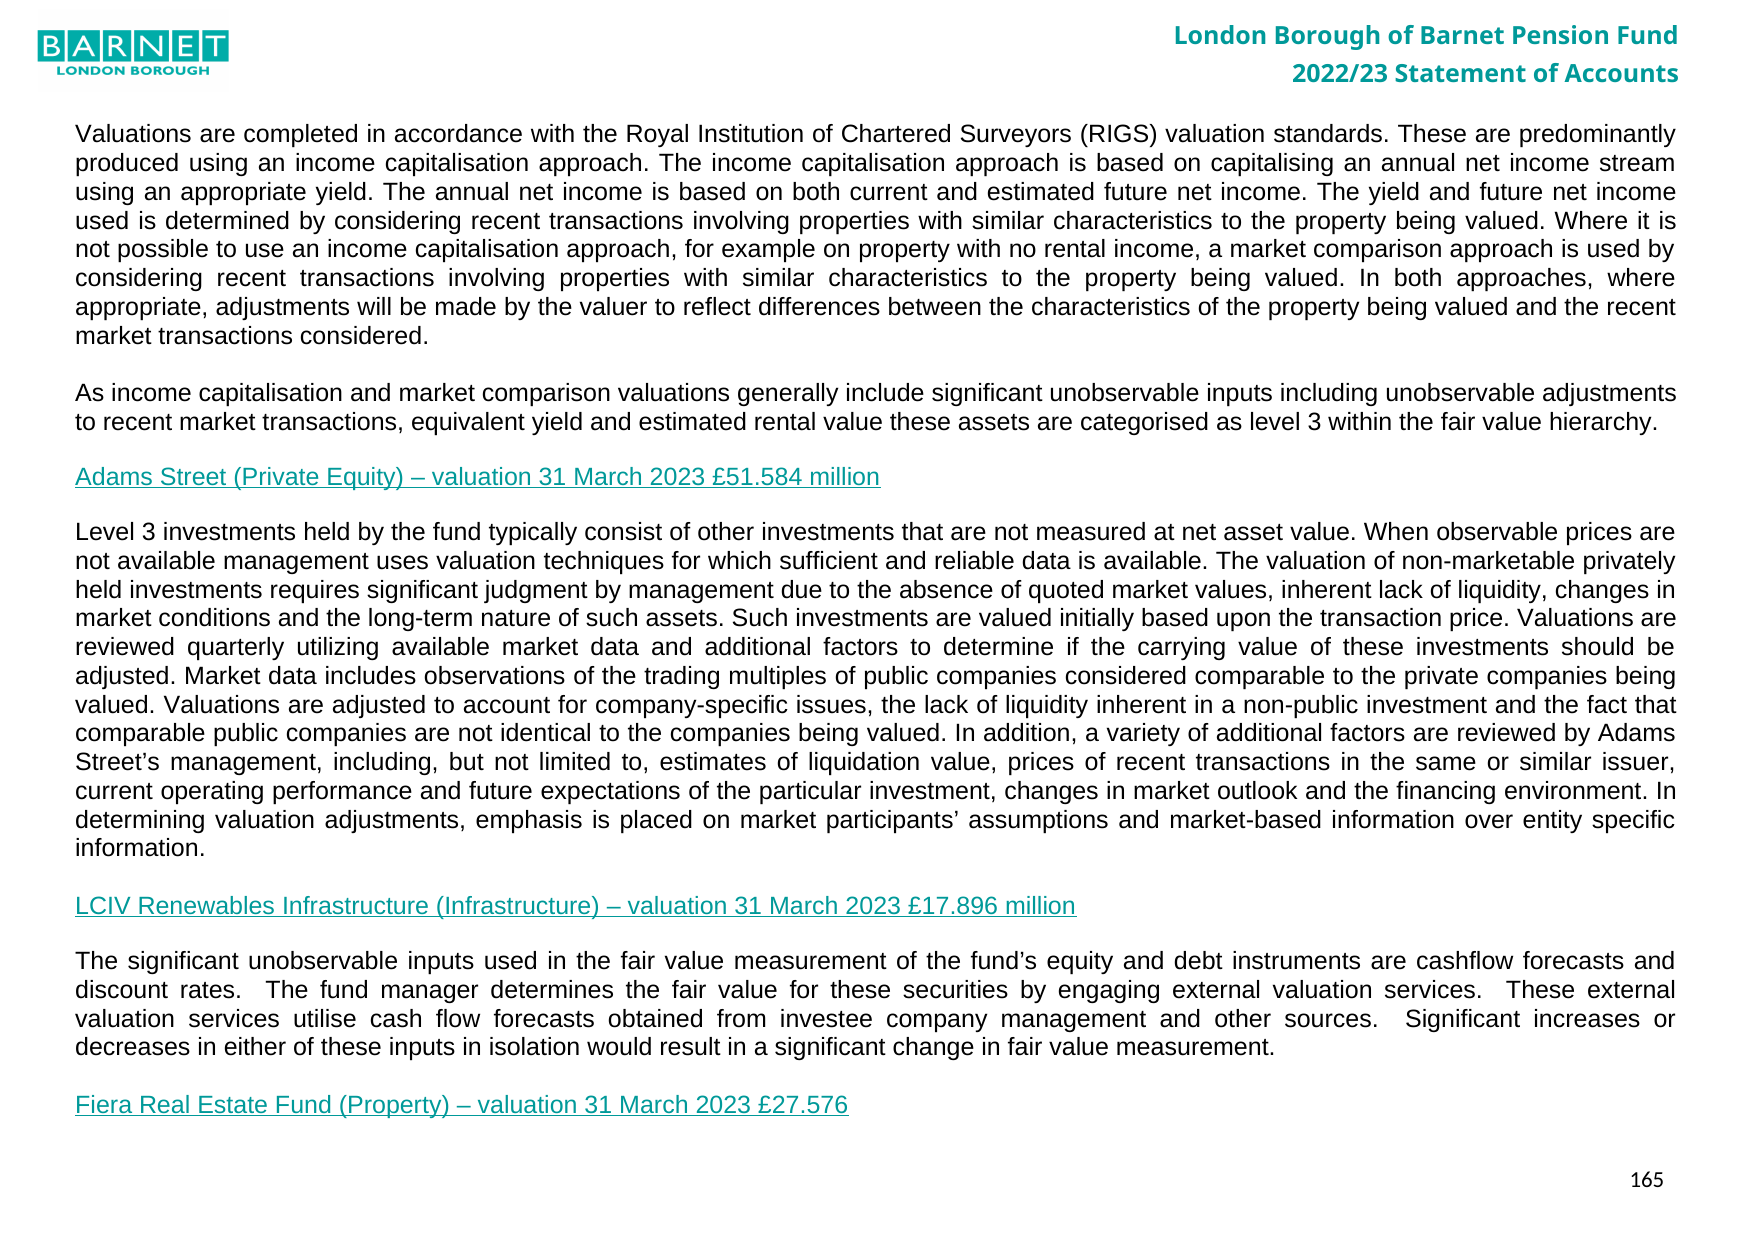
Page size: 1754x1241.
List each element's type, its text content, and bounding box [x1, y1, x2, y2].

text The significant unobservable inputs used in the fair value measurement of the fund’s equity and debt instruments are cashflow forecasts and discount rates. The fund manager determines the fair value for these securities by engaging external valuation services. These external valuation services utilise cash flow forecasts obtained from investee company management and other sources. Significant increases or decreases in either of these inputs in isolation would result in a significant change in fair value measurement. [75, 946, 1679, 1061]
text As income capitalisation and market comparison valuations generally include significant unobservable inputs including unobservable adjustments to recent market transactions, equivalent yield and estimated rental value these assets are categorised as level 3 within the fair value hierarchy. [75, 378, 1679, 436]
text Level 3 investments held by the fund typically consist of other investments that are not measured at net asset value. When observable prices are not available management uses valuation techniques for which sufficient and reliable data is available. The valuation of non-marketable privately held investments requires significant judgment by management due to the absence of quoted market values, inherent lack of liquidity, changes in market conditions and the long-term nature of such assets. Such investments are valued initially based upon the transaction price. Valuations are reviewed quarterly utilizing available market data and additional factors to determine if the carrying value of these investments should be adjusted. Market data includes observations of the trading multiples of public companies considered comparable to the private companies being valued. Valuations are adjusted to account for company-specific issues, the lack of liquidity inherent in a non-public investment and the fact that comparable public companies are not identical to the companies being valued. In addition, a variety of additional factors are reviewed by Adams Street’s management, including, but not limited to, estimates of liquidation value, prices of recent transactions in the same or similar issuer, current operating performance and future expectations of the particular investment, changes in market outlook and the financing environment. In determining valuation adjustments, emphasis is placed on market participants’ assumptions and market-based information over entity specific information. [75, 517, 1679, 862]
text Fiera Real Estate Fund (Property) – valuation 31 March 2023 £27.576 [75, 1090, 1679, 1118]
text Valuations are completed in accordance with the Royal Institution of Chartered Surveyors (RIGS) valuation standards. These are predominantly produced using an income capitalisation approach. The income capitalisation approach is based on capitalising an annual net income stream using an appropriate yield. The annual net income is based on both current and estimated future net income. The yield and future net income used is determined by considering recent transactions involving properties with similar characteristics to the property being valued. Where it is not possible to use an income capitalisation approach, for example on property with no rental income, a market comparison approach is used by considering recent transactions involving properties with similar characteristics to the property being valued. In both approaches, where appropriate, adjustments will be made by the valuer to reflect differences between the characteristics of the property being valued and the recent market transactions considered. [75, 119, 1679, 349]
text LCIV Renewables Infrastructure (Infrastructure) – valuation 31 March 2023 £17.896 million [75, 891, 1679, 920]
text Adams Street (Private Equity) – valuation 31 March 2023 £51.584 million [75, 462, 1679, 491]
